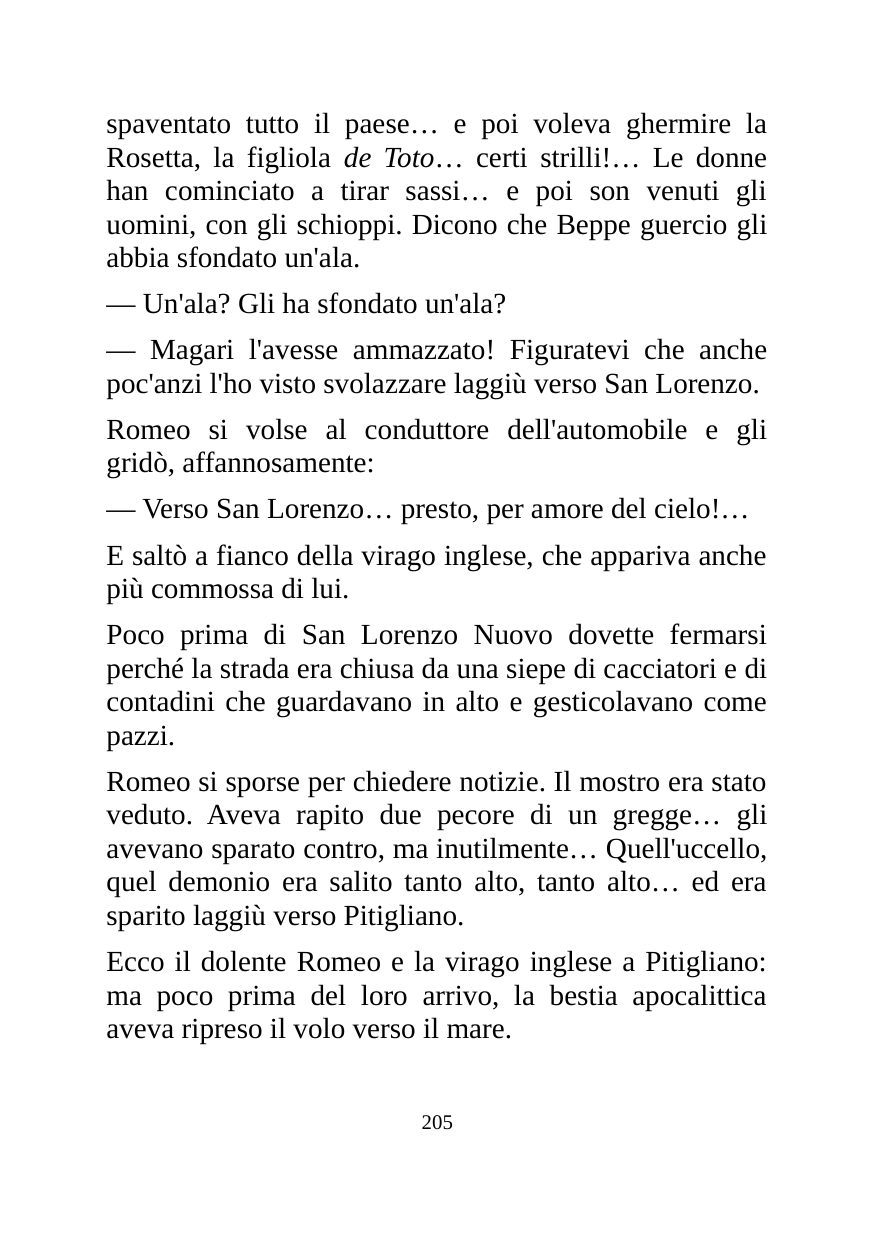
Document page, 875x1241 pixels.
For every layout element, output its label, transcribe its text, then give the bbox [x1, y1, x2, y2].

text Ecco il dolente Romeo e la virago inglese a Pitigliano: ma poco prima del loro arrivo, la bestia apocalittica aveva ripreso il volo verso il mare. [106, 944, 768, 1045]
text Romeo si volse al conduttore dell'automobile e gli gridò, affannosamente: [106, 412, 768, 479]
text spaventato tutto il paese… e poi voleva ghermire la Rosetta, la figliola de Toto… certi strilli!… Le donne han cominciato a tirar sassi… e poi son venuti gli uomini, con gli schioppi. Dicono che Beppe guercio gli abbia sfondato un'ala. [106, 106, 768, 274]
text E saltò a fianco della virago inglese, che appariva anche più commossa di lui. [106, 538, 768, 605]
text — Un'ala? Gli ha sfondato un'ala? [106, 286, 768, 320]
text — Magari l'avesse ammazzato! Figuratevi che anche poc'anzi l'ho visto svolazzare laggiù verso San Lorenzo. [106, 332, 768, 399]
text Poco prima di San Lorenzo Nuovo dovette fermarsi perché la strada era chiusa da una siepe di cacciatori e di contadini che guardavano in alto e gesticolavano come pazzi. [106, 617, 768, 751]
text Romeo si sporse per chiedere notizie. Il mostro era stato veduto. Aveva rapito due pecore di un gregge… gli avevano sparato contro, ma inutilmente… Quell'uccello, quel demonio era salito tanto alto, tanto alto… ed era sparito laggiù verso Pitigliano. [106, 764, 768, 932]
text — Verso San Lorenzo… presto, per amore del cielo!… [106, 492, 768, 525]
